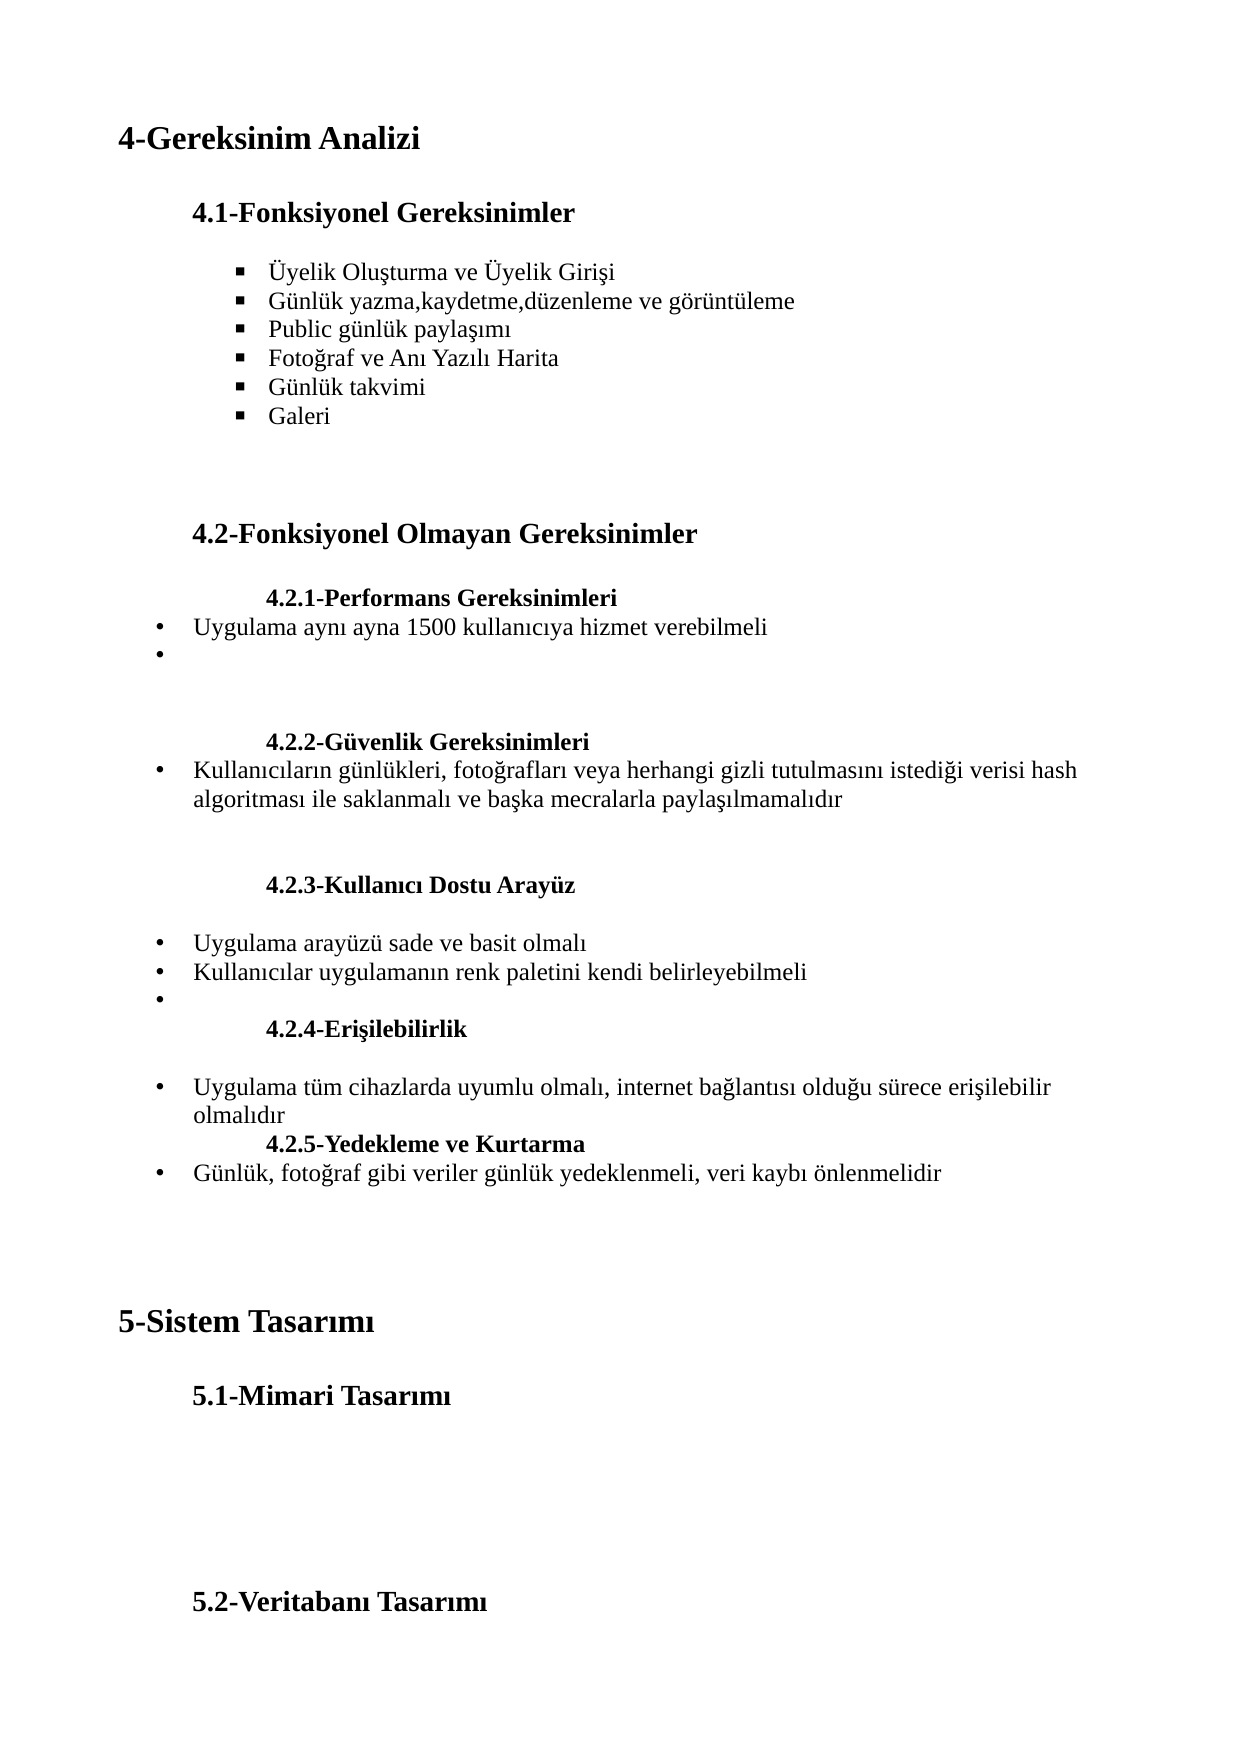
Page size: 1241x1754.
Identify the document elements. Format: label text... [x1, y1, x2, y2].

text 4.2-Fonksiyonel Olmayan Gereksinimler [118, 516, 1122, 549]
text 4.2.3-Kullanıcı Dostu Arayüz [118, 870, 1122, 899]
text 4.2.1-Performans Gereksinimleri [118, 583, 1122, 612]
list Uygulama aynı ayna 1500 kullanıcıya hizmet verebilmeli [156, 612, 1122, 640]
list Public günlük paylaşımı [231, 314, 1122, 343]
text 4.2.4-Erişilebilirlik [118, 1014, 1122, 1043]
list Günlük, fotoğraf gibi veriler günlük yedeklenmeli, veri kaybı önlenmelidir [156, 1158, 1122, 1187]
list Uygulama tüm cihazlarda uyumlu olmalı, internet bağlantısı olduğu sürece erişilebilir olmalıdır [156, 1072, 1122, 1129]
text 4.1-Fonksiyonel Gereksinimler [118, 195, 1122, 228]
text 5-Sistem Tasarımı [118, 1302, 1122, 1340]
list Uygulama arayüzü sade ve basit olmalı [156, 928, 1122, 957]
list Kullanıcıların günlükleri, fotoğrafları veya herhangi gizli tutulmasını istediği verisi hash algoritması ile saklanmalı ve başka mecralarla paylaşılmamalıdır [156, 755, 1122, 813]
text 5.2-Veritabanı Tasarımı [118, 1584, 1122, 1618]
text 4.2.2-Güvenlik Gereksinimleri [118, 727, 1122, 755]
list Fotoğraf ve Anı Yazılı Harita [231, 343, 1122, 372]
list Günlük yazma,kaydetme,düzenleme ve görüntüleme [231, 286, 1122, 314]
list Günlük takvimi [231, 372, 1122, 401]
text 4-Gereksinim Analizi [118, 118, 1122, 156]
list Galeri [231, 401, 1122, 429]
list Üyelik Oluşturma ve Üyelik Girişi [231, 257, 1122, 286]
text 5.1-Mimari Tasarımı [118, 1378, 1122, 1412]
text 4.2.5-Yedekleme ve Kurtarma [118, 1129, 1122, 1158]
list Kullanıcılar uygulamanın renk paletini kendi belirleyebilmeli [156, 957, 1122, 985]
